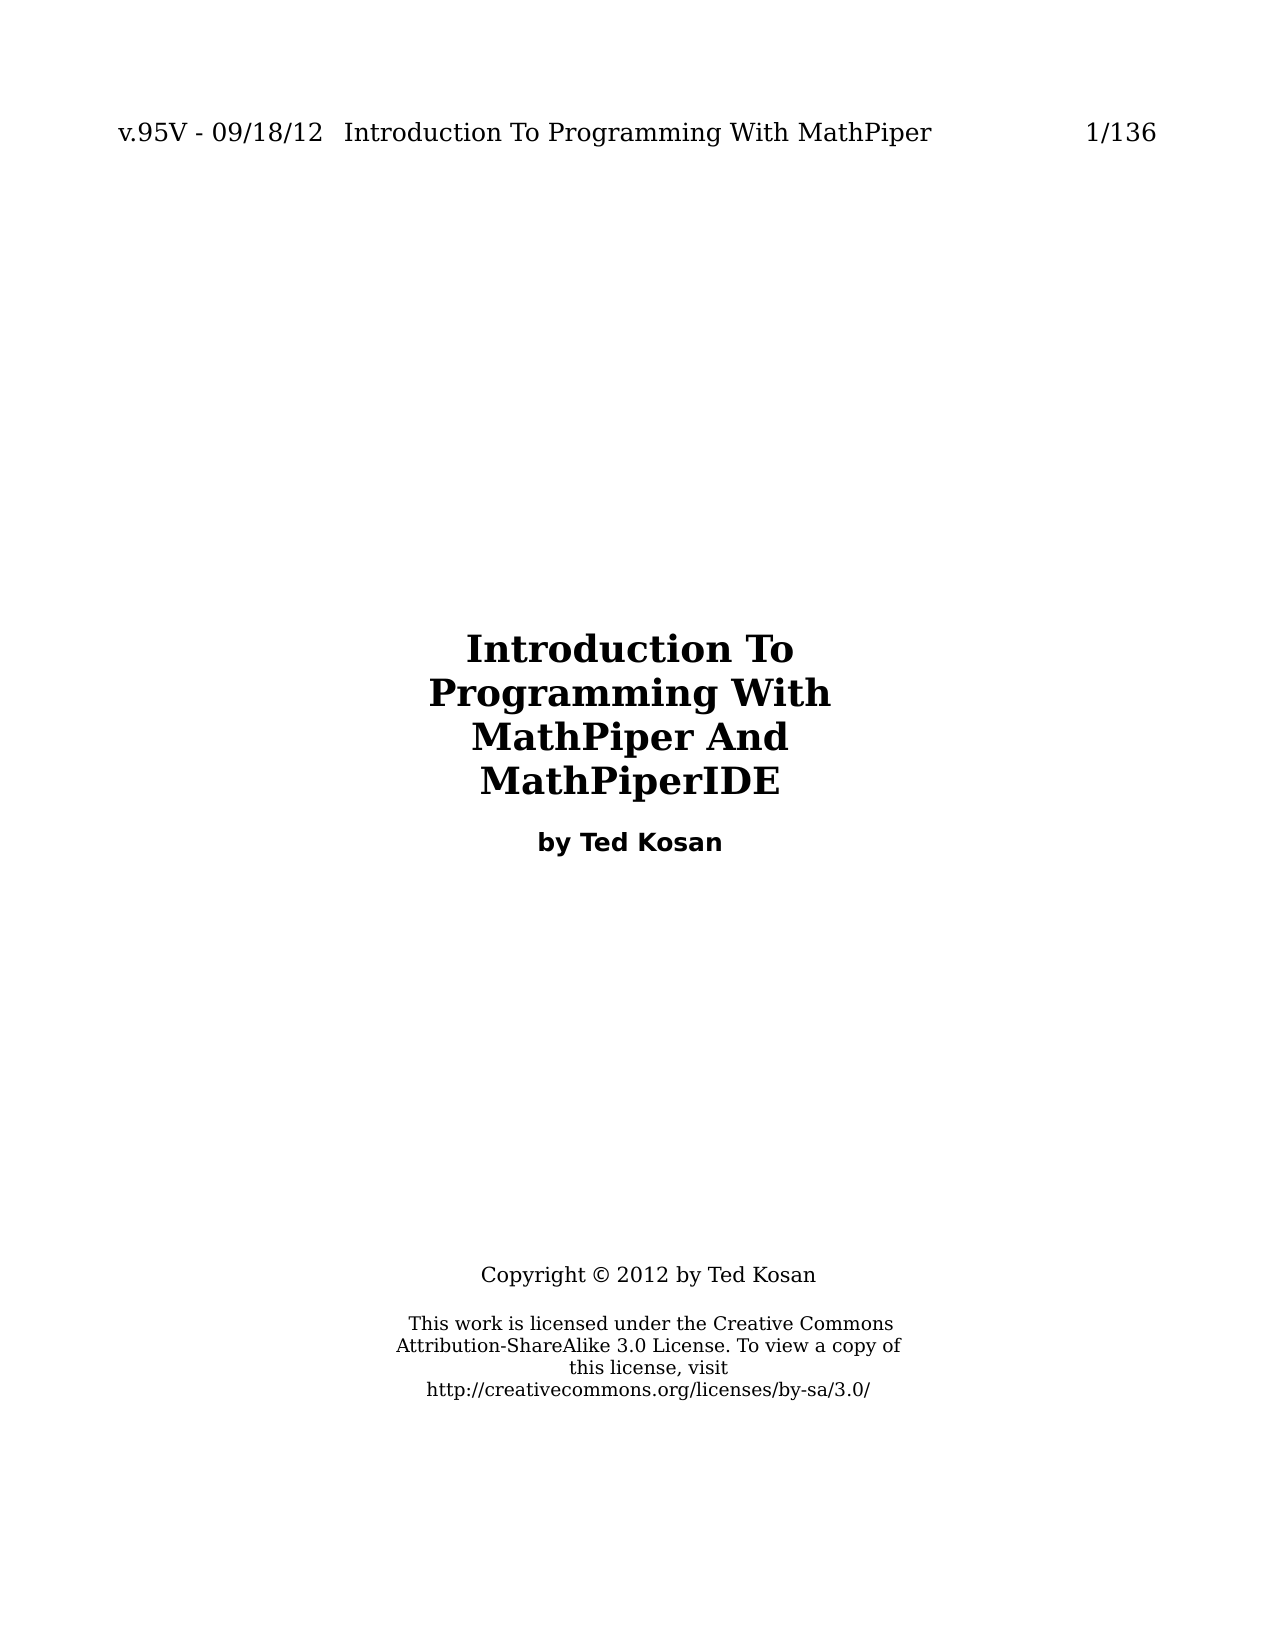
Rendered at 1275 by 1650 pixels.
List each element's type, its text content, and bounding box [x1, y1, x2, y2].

text Copyright © 2012 by Ted Kosan [382, 1260, 915, 1289]
text by Ted Kosan [427, 828, 832, 858]
text Introduction To Programming With MathPiper And MathPiperIDE [427, 627, 832, 803]
text This work is licensed under the Creative Commons Attribution-ShareAlike 3.0 License. To view a copy of this license, visit http://creativecommons.org/licenses/by-sa/3.0/ [382, 1313, 915, 1401]
